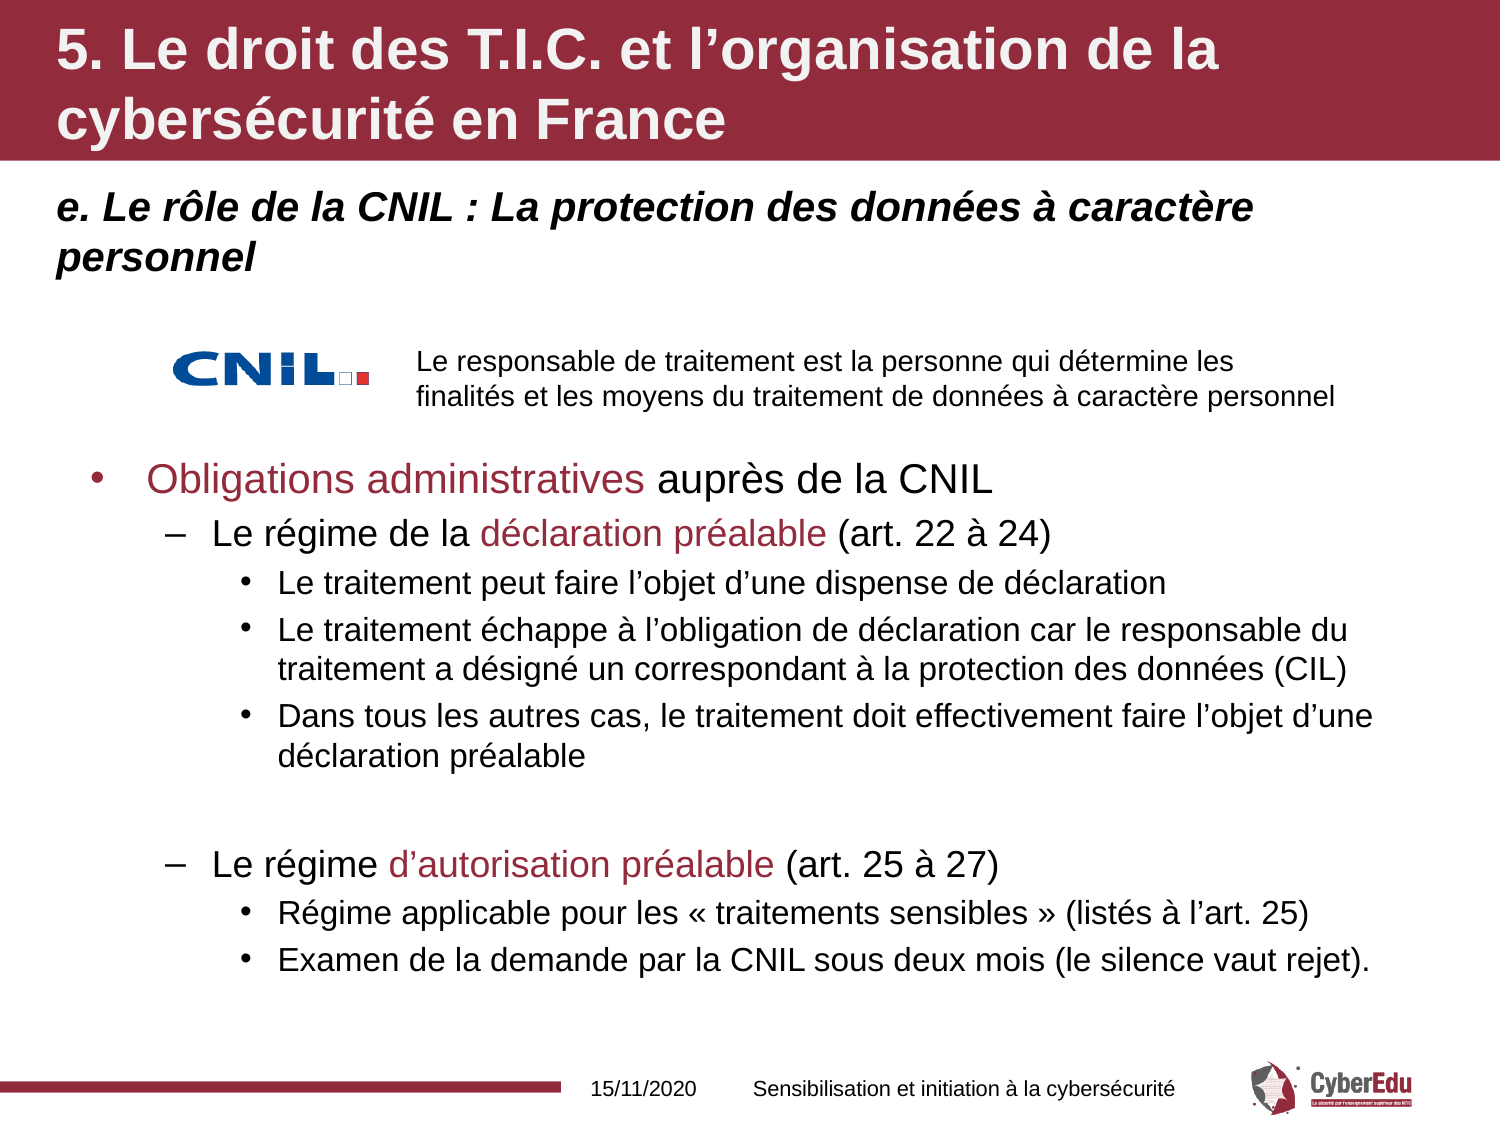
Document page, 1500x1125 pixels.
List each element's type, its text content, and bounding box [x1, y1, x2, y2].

list Obligations administratives auprès de la CNIL Le régime de la déclaration préalable (art. 22 à 24) Le traitement peut faire l’objet d’une dispense de déclaration Le traitement échappe à l’obligation de déclaration car le responsable du traitement a désigné un correspondant à la protection des données (CIL) Dans tous les autres cas, le traitement doit effectivement faire l’objet d’une déclaration préalable Le régime d’autorisation préalable (art. 25 à 27) Régime applicable pour les « traitements sensibles » (listés à l’art. 25) Examen de la demande par la CNIL sous deux mois (le silence vaut rejet). [75, 444, 1425, 1035]
picture [1246, 1060, 1412, 1115]
slide_number 15/11/2020 [561, 1057, 727, 1118]
picture [173, 351, 369, 386]
list e. Le rôle de la CNIL : La protection des données à caractère personnel [41, 172, 1471, 268]
footer Sensibilisation et initiation à la cybersécurité [738, 1057, 1236, 1118]
title 5. Le droit des T.I.C. et l’organisation de la cybersécurité en France [41, 1, 1471, 161]
text_box Le responsable de traitement est la personne qui détermine les finalités et les moyens du traitement de données à caractère personnel [401, 334, 1353, 420]
